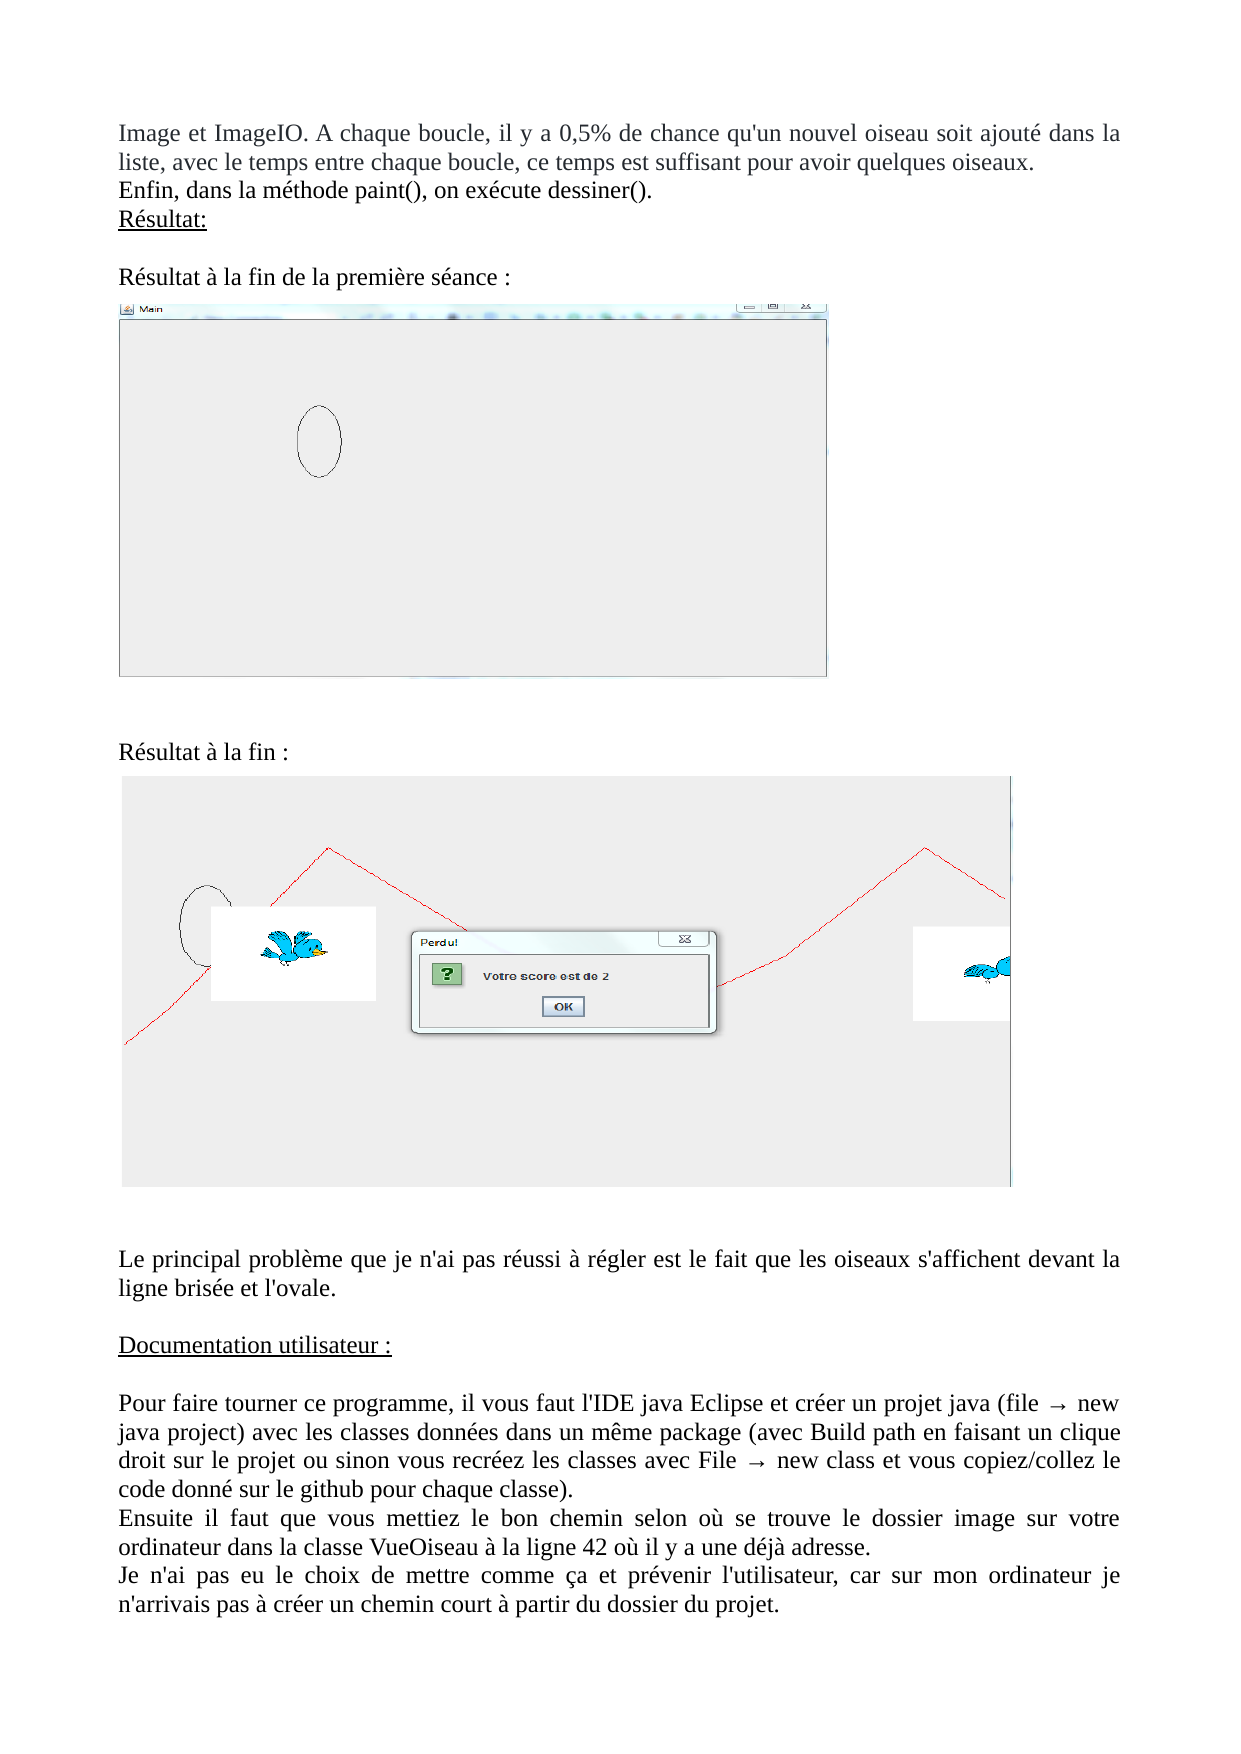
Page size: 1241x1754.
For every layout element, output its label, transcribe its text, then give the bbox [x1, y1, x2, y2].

text Le principal problème que je n'ai pas réussi à régler est le fait que les oiseaux s'affichent devant la ligne brisée et l'ovale. [118, 1244, 1122, 1302]
text Image et ImageIO. A chaque boucle, il y a 0,5% de chance qu'un nouvel oiseau soit ajouté dans la liste, avec le temps entre chaque boucle, ce temps est suffisant pour avoir quelques oiseaux. [118, 118, 1122, 176]
text Ensuite il faut que vous mettiez le bon chemin selon où se trouve le dossier image sur votre ordinateur dans la classe VueOiseau à la ligne 42 où il y a une déjà adresse. [118, 1503, 1122, 1560]
text Résultat à la fin de la première séance : [118, 262, 1122, 291]
text Résultat: [118, 204, 1122, 233]
picture [121, 776, 1014, 1187]
text Pour faire tourner ce programme, il vous faut l'IDE java Eclipse et créer un projet java (file → new java project) avec les classes données dans un même package (avec Build path en faisant un clique droit sur le projet ou sinon vous recréez les classes avec File → new class et vous copiez/collez le code donné sur le github pour chaque classe). [118, 1388, 1122, 1503]
text Enfin, dans la méthode paint(), on exécute dessiner(). [118, 176, 1122, 204]
text Documentation utilisateur : [118, 1330, 1122, 1359]
text Je n'ai pas eu le choix de mettre comme ça et prévenir l'utilisateur, car sur mon ordinateur je n'arrivais pas à créer un chemin court à partir du dossier du projet. [118, 1560, 1122, 1618]
picture [118, 304, 829, 679]
text Résultat à la fin : [118, 737, 1122, 765]
